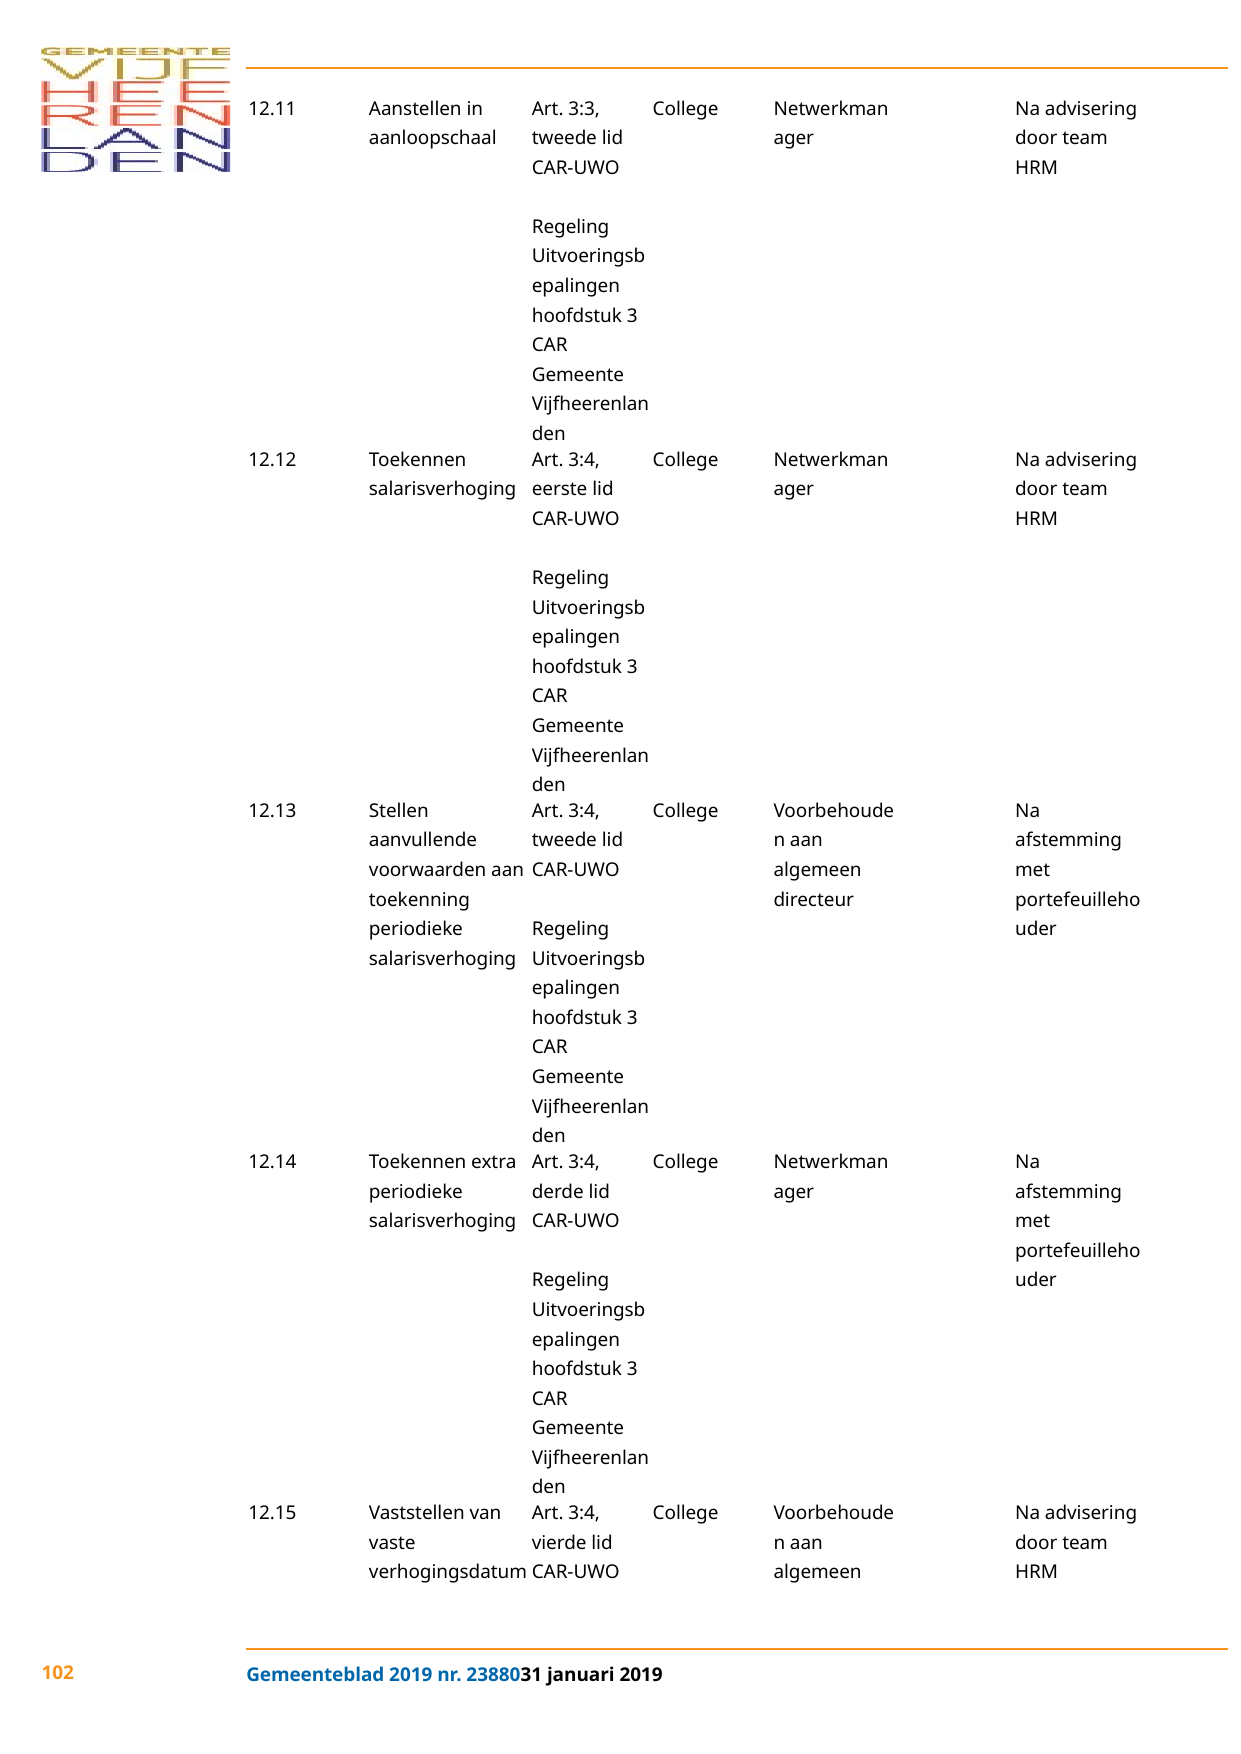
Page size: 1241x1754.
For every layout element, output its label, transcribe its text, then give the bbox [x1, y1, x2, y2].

table_cell Art. 3:4, eerste lid CAR-UWO Regeling Uitvoeringsbepalingen hoofdstuk 3 CAR Gemeente Vijfheerenlanden [532, 446, 652, 797]
table_cell Toekennen extra periodieke salarisverhoging [369, 1148, 532, 1499]
table_cell Na afstemming met portefeuillehouder [1015, 797, 1152, 1148]
table_cell College [653, 1148, 773, 1499]
table_cell Na afstemming met portefeuillehouder [1015, 1148, 1152, 1499]
table_cell 12.13 [248, 797, 369, 1148]
picture [41, 47, 231, 172]
table_cell Stellen aanvullende voorwaarden aan toekenning periodieke salarisverhoging [369, 797, 532, 1148]
table_cell Netwerkmanager [773, 1148, 894, 1499]
table_cell [894, 1499, 1015, 1584]
table_cell Art. 3:4, tweede lid CAR-UWO Regeling Uitvoeringsbepalingen hoofdstuk 3 CAR Gemeente Vijfheerenlanden [532, 797, 652, 1148]
table_cell [894, 95, 1015, 446]
table_cell [894, 1148, 1015, 1499]
table_cell Art. 3:4, derde lid CAR-UWO Regeling Uitvoeringsbepalingen hoofdstuk 3 CAR Gemeente Vijfheerenlanden [532, 1148, 652, 1499]
table_cell Art. 3:3, tweede lid CAR-UWO Regeling Uitvoeringsbepalingen hoofdstuk 3 CAR Gemeente Vijfheerenlanden [532, 95, 652, 446]
table_cell 12.15 [248, 1499, 369, 1584]
table_cell College [653, 797, 773, 1148]
table_cell College [653, 1499, 773, 1584]
table_cell Voorbehouden aan algemeen directeur [773, 797, 894, 1148]
table_cell College [653, 446, 773, 797]
table_cell Na advisering door team HRM [1015, 1499, 1152, 1584]
table_cell [894, 797, 1015, 1148]
table_cell College [653, 95, 773, 446]
table_cell 12.11 [248, 95, 369, 446]
table_cell 12.14 [248, 1148, 369, 1499]
table_cell Na advisering door team HRM [1015, 95, 1152, 446]
table_cell Vaststellen van vaste verhogingsdatum [369, 1499, 532, 1584]
table_cell Aanstellen in aanloopschaal [369, 95, 532, 446]
table_cell Netwerkmanager [773, 95, 894, 446]
table_cell Art. 3:4, vierde lid CAR-UWO [532, 1499, 652, 1584]
table_cell Voorbehouden aan algemeen [773, 1499, 894, 1584]
table_cell 12.12 [248, 446, 369, 797]
table_cell [894, 446, 1015, 797]
table_cell Na advisering door team HRM [1015, 446, 1152, 797]
table_cell Netwerkmanager [773, 446, 894, 797]
table_cell Toekennen salarisverhoging [369, 446, 532, 797]
